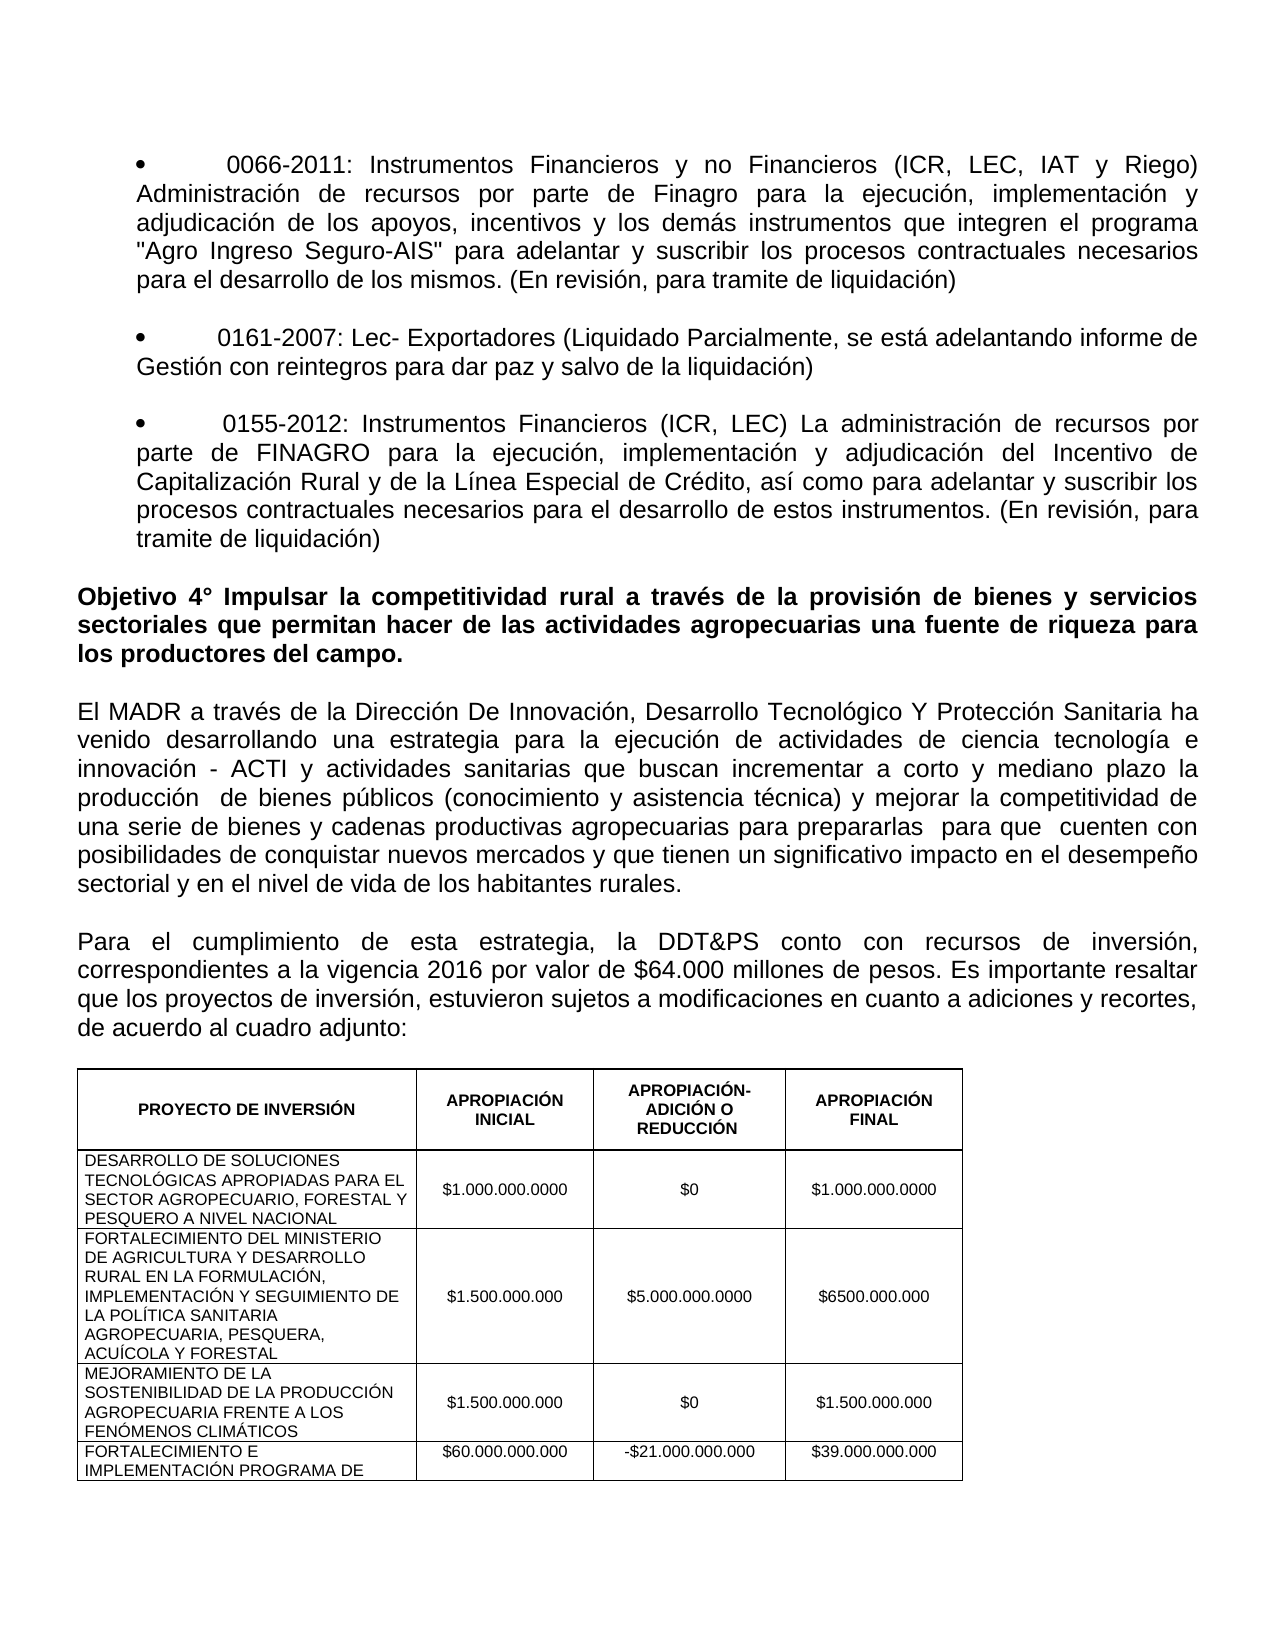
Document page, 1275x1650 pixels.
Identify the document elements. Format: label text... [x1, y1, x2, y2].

table_cell $39.000.000.000 [786, 1442, 962, 1480]
table_cell -$21.000.000.000 [594, 1442, 785, 1480]
table_cell $1.000.000.0000 [786, 1151, 962, 1228]
table_cell $5.000.000.0000 [594, 1229, 785, 1363]
table_cell $0 [594, 1151, 785, 1228]
list 0161-2007: Lec- Exportadores (Liquidado Parcialmente, se está adelantando informe de Gestión con reintegros para dar paz y salvo de la liquidación) [136, 323, 1200, 380]
text El MADR a través de la Dirección De Innovación, Desarrollo Tecnológico Y Protección Sanitaria ha venido desarrollando una estrategia para la ejecución de actividades de ciencia tecnología e innovación - ACTI y actividades sanitarias que buscan incrementar a corto y mediano plazo la producción de bienes públicos (conocimiento y asistencia técnica) y mejorar la competitividad de una serie de bienes y cadenas productivas agropecuarias para prepararlas para que cuenten con posibilidades de conquistar nuevos mercados y que tienen un significativo impacto en el desempeño sectorial y en el nivel de vida de los habitantes rurales. [77, 697, 1200, 898]
list 0066-2011: Instrumentos Financieros y no Financieros (ICR, LEC, IAT y Riego) Administración de recursos por parte de Finagro para la ejecución, implementación y adjudicación de los apoyos, incentivos y los demás instrumentos que integren el programa "Agro Ingreso Seguro-AIS" para adelantar y suscribir los procesos contractuales necesarios para el desarrollo de los mismos. (En revisión, para tramite de liquidación) [136, 150, 1200, 294]
table_cell $0 [594, 1364, 785, 1441]
table_cell $1.000.000.0000 [417, 1151, 593, 1228]
table_header APROPIACIÓN-ADICIÓN O REDUCCIÓN [594, 1070, 785, 1149]
table_cell FORTALECIMIENTO DEL MINISTERIO DE AGRICULTURA Y DESARROLLO RURAL EN LA FORMULACIÓN, IMPLEMENTACIÓN Y SEGUIMIENTO DE LA POLÍTICA SANITARIA AGROPECUARIA, PESQUERA, ACUÍCOLA Y FORESTAL [78, 1229, 416, 1363]
text Objetivo 4° Impulsar la competitividad rural a través de la provisión de bienes y servicios sectoriales que permitan hacer de las actividades agropecuarias una fuente de riqueza para los productores del campo. [77, 582, 1200, 668]
table_cell $1.500.000.000 [417, 1364, 593, 1441]
table_cell MEJORAMIENTO DE LA SOSTENIBILIDAD DE LA PRODUCCIÓN AGROPECUARIA FRENTE A LOS FENÓMENOS CLIMÁTICOS [78, 1364, 416, 1441]
table_cell $6500.000.000 [786, 1229, 962, 1363]
table_cell DESARROLLO DE SOLUCIONES TECNOLÓGICAS APROPIADAS PARA EL SECTOR AGROPECUARIO, FORESTAL Y PESQUERO A NIVEL NACIONAL [78, 1151, 416, 1228]
table_header APROPIACIÓN FINAL [786, 1070, 962, 1149]
table_cell $1.500.000.000 [417, 1229, 593, 1363]
table_cell $1.500.000.000 [786, 1364, 962, 1441]
list 0155-2012: Instrumentos Financieros (ICR, LEC) La administración de recursos por parte de FINAGRO para la ejecución, implementación y adjudicación del Incentivo de Capitalización Rural y de la Línea Especial de Crédito, así como para adelantar y suscribir los procesos contractuales necesarios para el desarrollo de estos instrumentos. (En revisión, para tramite de liquidación) [136, 409, 1200, 553]
table_cell $60.000.000.000 [417, 1442, 593, 1480]
text Para el cumplimiento de esta estrategia, la DDT&PS conto con recursos de inversión, correspondientes a la vigencia 2016 por valor de $64.000 millones de pesos. Es importante resaltar que los proyectos de inversión, estuvieron sujetos a modificaciones en cuanto a adiciones y recortes, de acuerdo al cuadro adjunto: [77, 927, 1200, 1042]
table_header PROYECTO DE INVERSIÓN [78, 1070, 416, 1149]
table_header APROPIACIÓN INICIAL [417, 1070, 593, 1149]
table_cell FORTALECIMIENTO E IMPLEMENTACIÓN PROGRAMA DE [78, 1442, 416, 1480]
